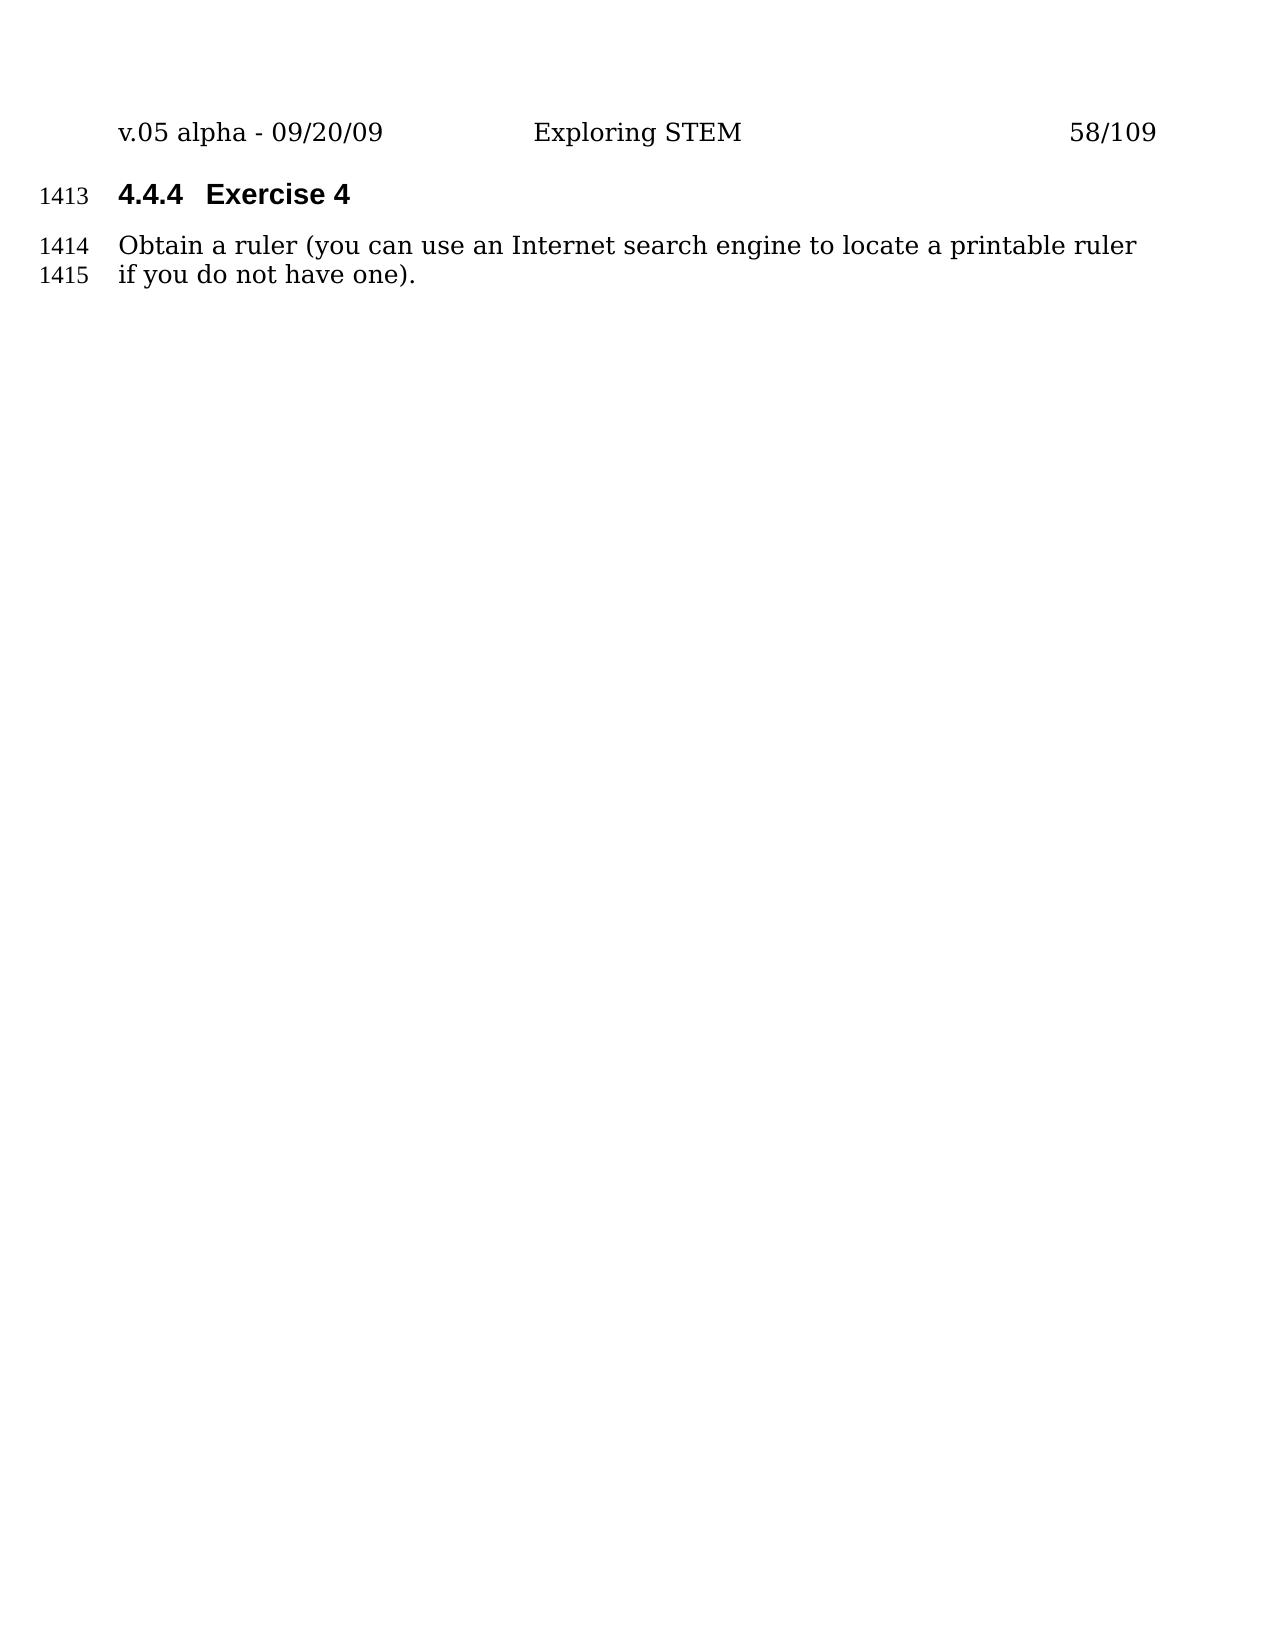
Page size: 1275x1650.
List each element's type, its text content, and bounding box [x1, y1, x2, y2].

text Obtain a ruler (you can use an Internet search engine to locate a printable ruler if you do not have one). [118, 231, 1157, 289]
subtitle Exercise 4 [118, 177, 1157, 210]
